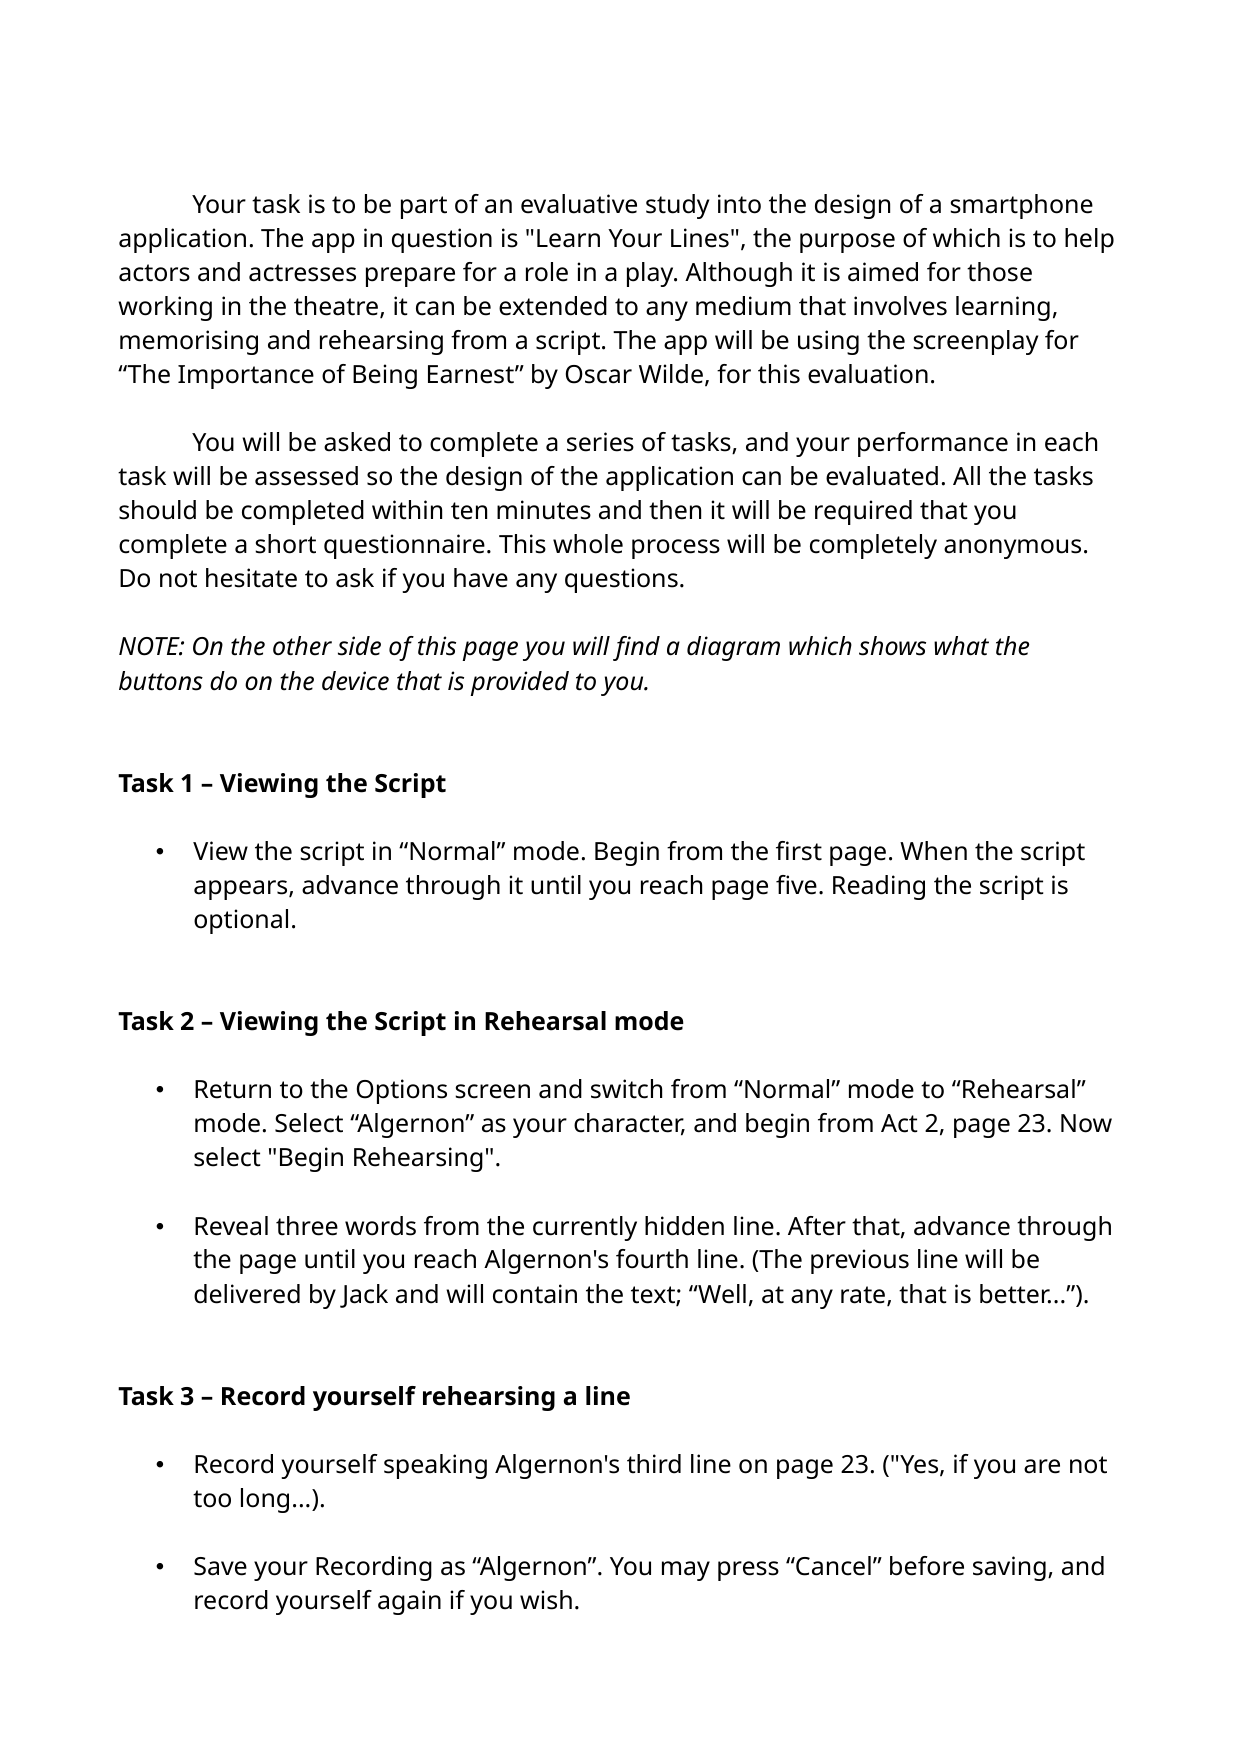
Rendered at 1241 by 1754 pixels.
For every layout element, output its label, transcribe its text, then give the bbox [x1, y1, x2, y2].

list View the script in “Normal” mode. Begin from the first page. When the script appears, advance through it until you reach page five. Reading the script is optional. [156, 833, 1122, 936]
text You will be asked to complete a series of tasks, and your performance in each task will be assessed so the design of the application can be evaluated. All the tasks should be completed within ten minutes and then it will be required that you complete a short questionnaire. This whole process will be completely anonymous. Do not hesitate to ask if you have any questions. [118, 425, 1122, 595]
text NOTE: On the other side of this page you will find a diagram which shows what the buttons do on the device that is provided to you. [118, 629, 1122, 697]
text Your task is to be part of an evaluative study into the design of a smartphone application. The app in question is "Learn Your Lines", the purpose of which is to help actors and actresses prepare for a role in a play. Although it is aimed for those working in the theatre, it can be extended to any medium that involves learning, memorising and rehearsing from a script. The app will be using the screenplay for “The Importance of Being Earnest” by Oscar Wilde, for this evaluation. [118, 186, 1122, 391]
text Task 1 – Viewing the Script [118, 765, 1122, 799]
list Return to the Options screen and switch from “Normal” mode to “Rehearsal” mode. Select “Algernon” as your character, and begin from Act 2, page 23. Now select "Begin Rehearsing". [156, 1072, 1122, 1174]
list Reveal three words from the currently hidden line. After that, advance through the page until you reach Algernon's fourth line. (The previous line will be delivered by Jack and will contain the text; “Well, at any rate, that is better...”). [156, 1208, 1122, 1310]
text Task 3 – Record yourself rehearsing a line [118, 1378, 1122, 1412]
list Save your Recording as “Algernon”. You may press “Cancel” before saving, and record yourself again if you wish. [156, 1549, 1122, 1617]
text Task 2 – Viewing the Script in Rehearsal mode [118, 1004, 1122, 1038]
list Record yourself speaking Algernon's third line on page 23. ("Yes, if you are not too long...). [156, 1447, 1122, 1515]
